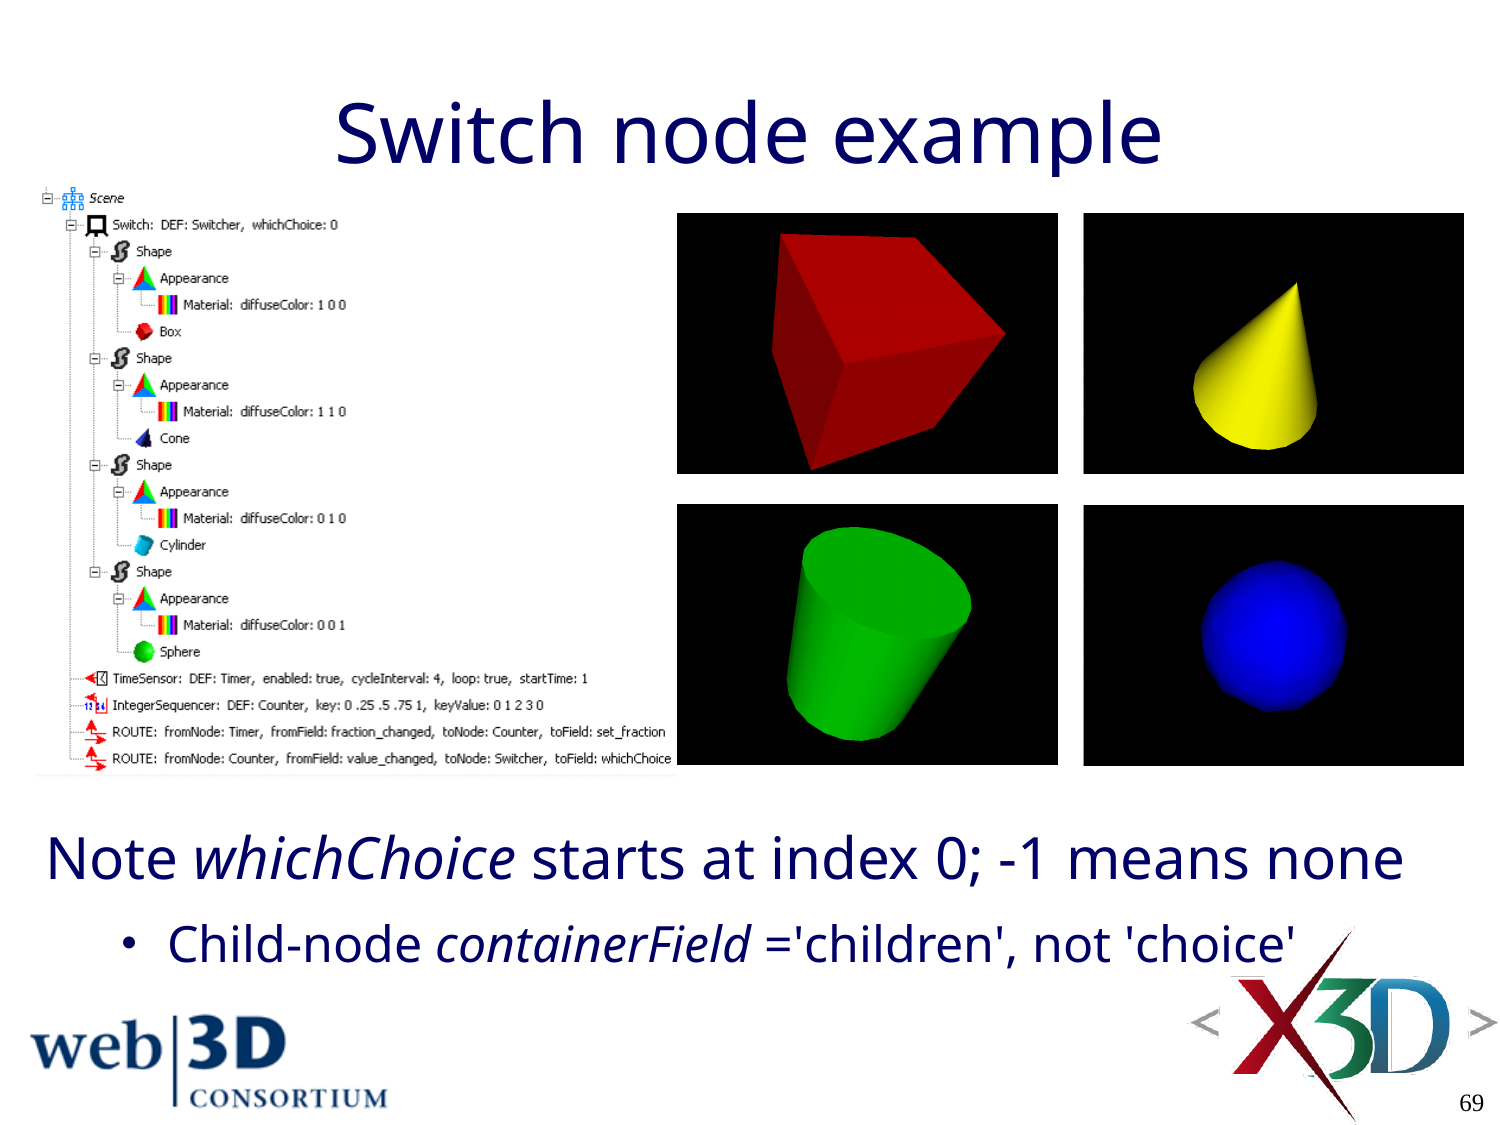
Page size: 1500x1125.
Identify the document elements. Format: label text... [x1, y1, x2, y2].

picture [33, 176, 1475, 781]
list Note whichChoice starts at index 0; -1 means none Child-node containerField ='children', not 'choice' [45, 817, 1471, 961]
title Switch node example [112, 37, 1388, 176]
picture [1187, 926, 1500, 1125]
picture [12, 998, 413, 1118]
